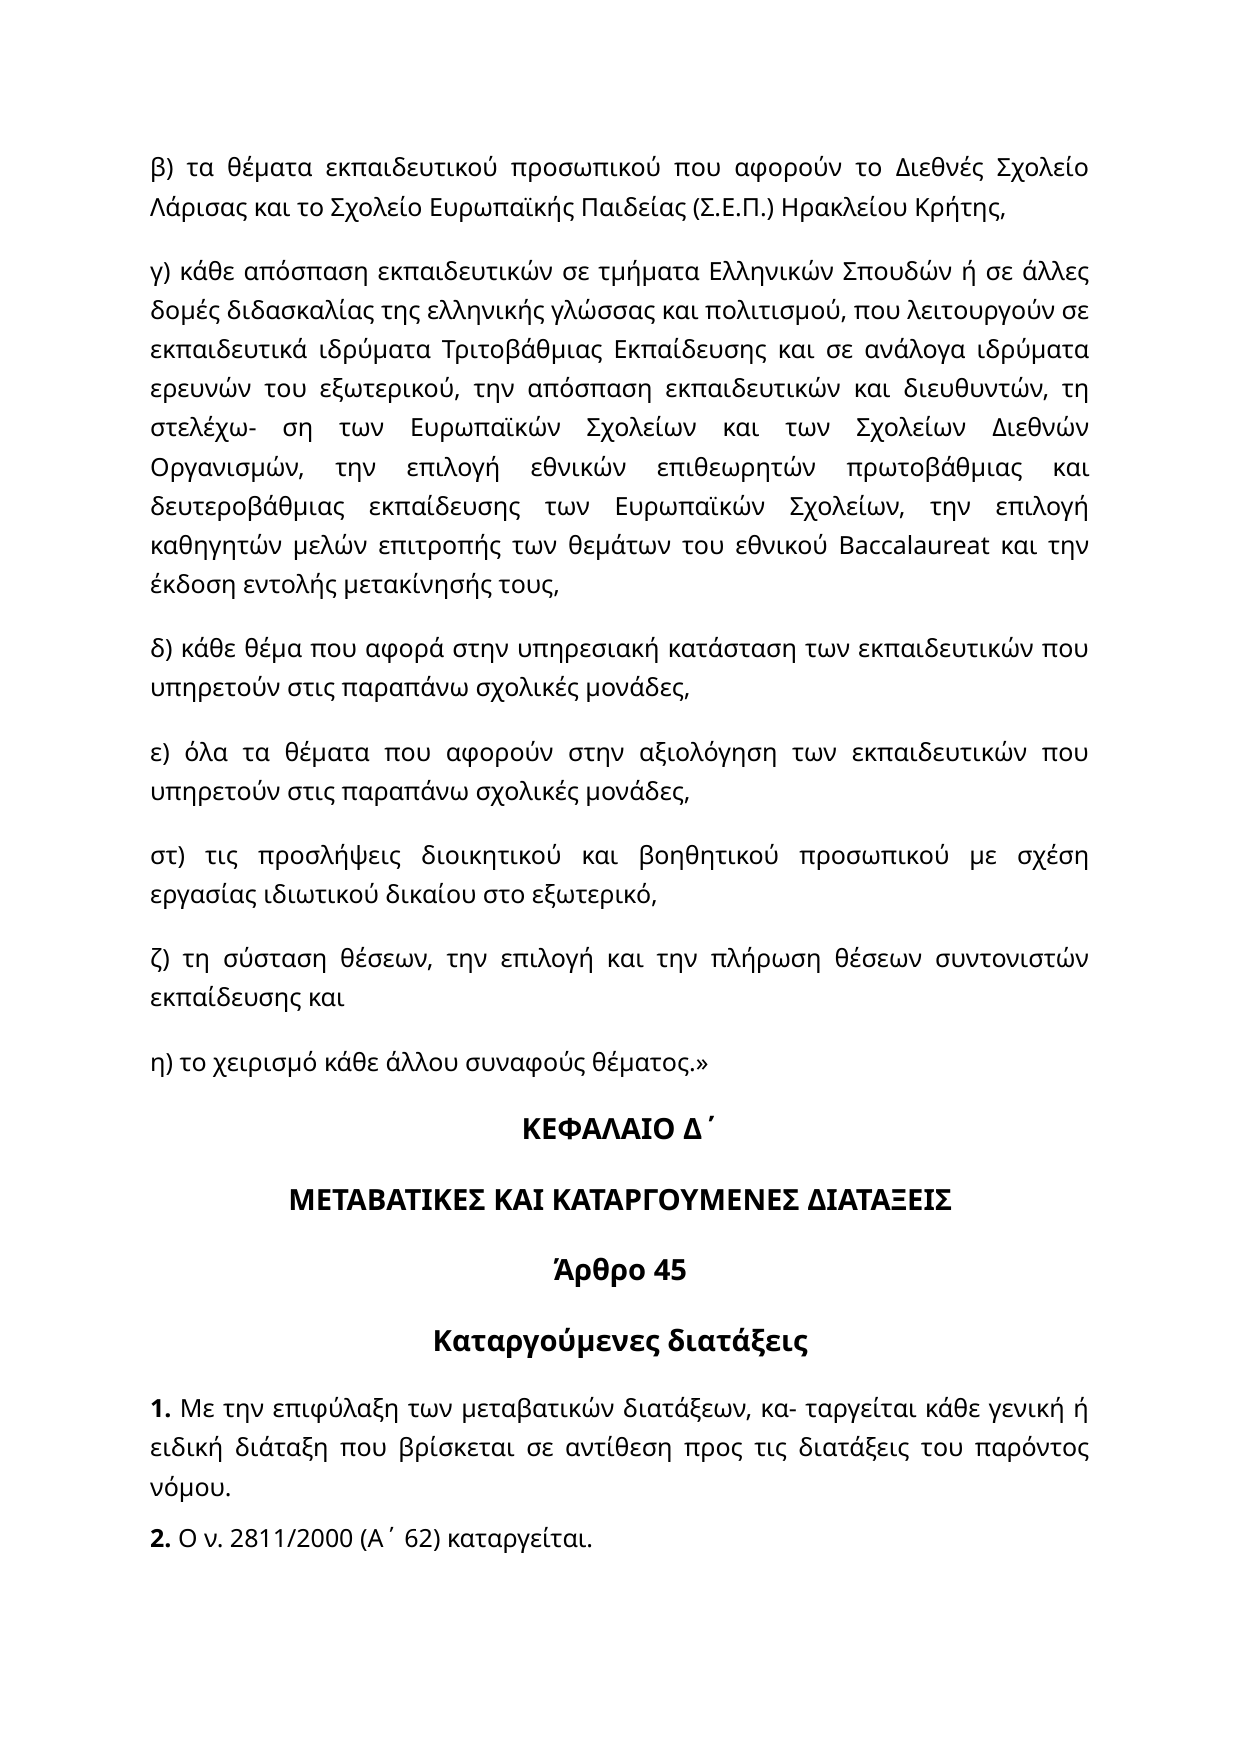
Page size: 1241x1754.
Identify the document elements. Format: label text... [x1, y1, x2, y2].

subtitle Καταργούμενες διατάξεις [150, 1320, 1090, 1360]
text 1. Με την επιφύλαξη των μεταβατικών διατάξεων, κα- ταργείται κάθε γενική ή ειδική διάταξη που βρίσκεται σε αντίθεση προς τις διατάξεις του παρόντος νόμου. [150, 1391, 1090, 1503]
subtitle ΚΕΦΑΛΑΙΟ Δ΄ [150, 1108, 1090, 1148]
text η) το χειρισμό κάθε άλλου συναφούς θέματος.» [150, 1044, 1090, 1078]
text ε) όλα τα θέματα που αφορούν στην αξιολόγηση των εκπαιδευτικών που υπηρετούν στις παραπάνω σχολικές μονάδες, [150, 734, 1090, 807]
text ζ) τη σύσταση θέσεων, την επιλογή και την πλήρωση θέσεων συντονιστών εκπαίδευσης και [150, 941, 1090, 1014]
text β) τα θέματα εκπαιδευτικού προσωπικού που αφορούν το Διεθνές Σχολείο Λάρισας και το Σχολείο Ευρωπαϊκής Παιδείας (Σ.Ε.Π.) Ηρακλείου Κρήτης, [150, 150, 1090, 223]
text 2. Ο ν. 2811/2000 (Α΄ 62) καταργείται. [150, 1521, 1090, 1555]
text δ) κάθε θέμα που αφορά στην υπηρεσιακή κατάσταση των εκπαιδευτικών που υπηρετούν στις παραπάνω σχολικές μονάδες, [150, 631, 1090, 704]
text στ) τις προσλήψεις διοικητικού και βοηθητικού προσωπικού με σχέση εργασίας ιδιωτικού δικαίου στο εξωτερικό, [150, 837, 1090, 911]
text γ) κάθε απόσπαση εκπαιδευτικών σε τμήματα Ελληνικών Σπουδών ή σε άλλες δομές διδασκαλίας της ελληνικής γλώσσας και πολιτισμού, που λειτουργούν σε εκπαιδευτικά ιδρύματα Τριτοβάθμιας Εκπαίδευσης και σε ανάλογα ιδρύματα ερευνών του εξωτερικού, την απόσπαση εκπαιδευτικών και διευθυντών, τη στελέχω- ση των Ευρωπαϊκών Σχολείων και των Σχολείων Διεθνών Οργανισμών, την επιλογή εθνικών επιθεωρητών πρωτοβάθμιας και δευτεροβάθμιας εκπαίδευσης των Ευρωπαϊκών Σχολείων, την επιλογή καθηγητών μελών επιτροπής των θεμάτων του εθνικού Baccalaureat και την έκδοση εντολής μετακίνησής τους, [150, 253, 1090, 601]
subtitle Άρθρο 45 [150, 1249, 1090, 1289]
subtitle ΜΕΤΑΒΑΤΙΚΕΣ ΚΑΙ ΚΑΤΑΡΓΟΥΜΕΝΕΣ ΔΙΑΤΑΞΕΙΣ [150, 1179, 1090, 1219]
